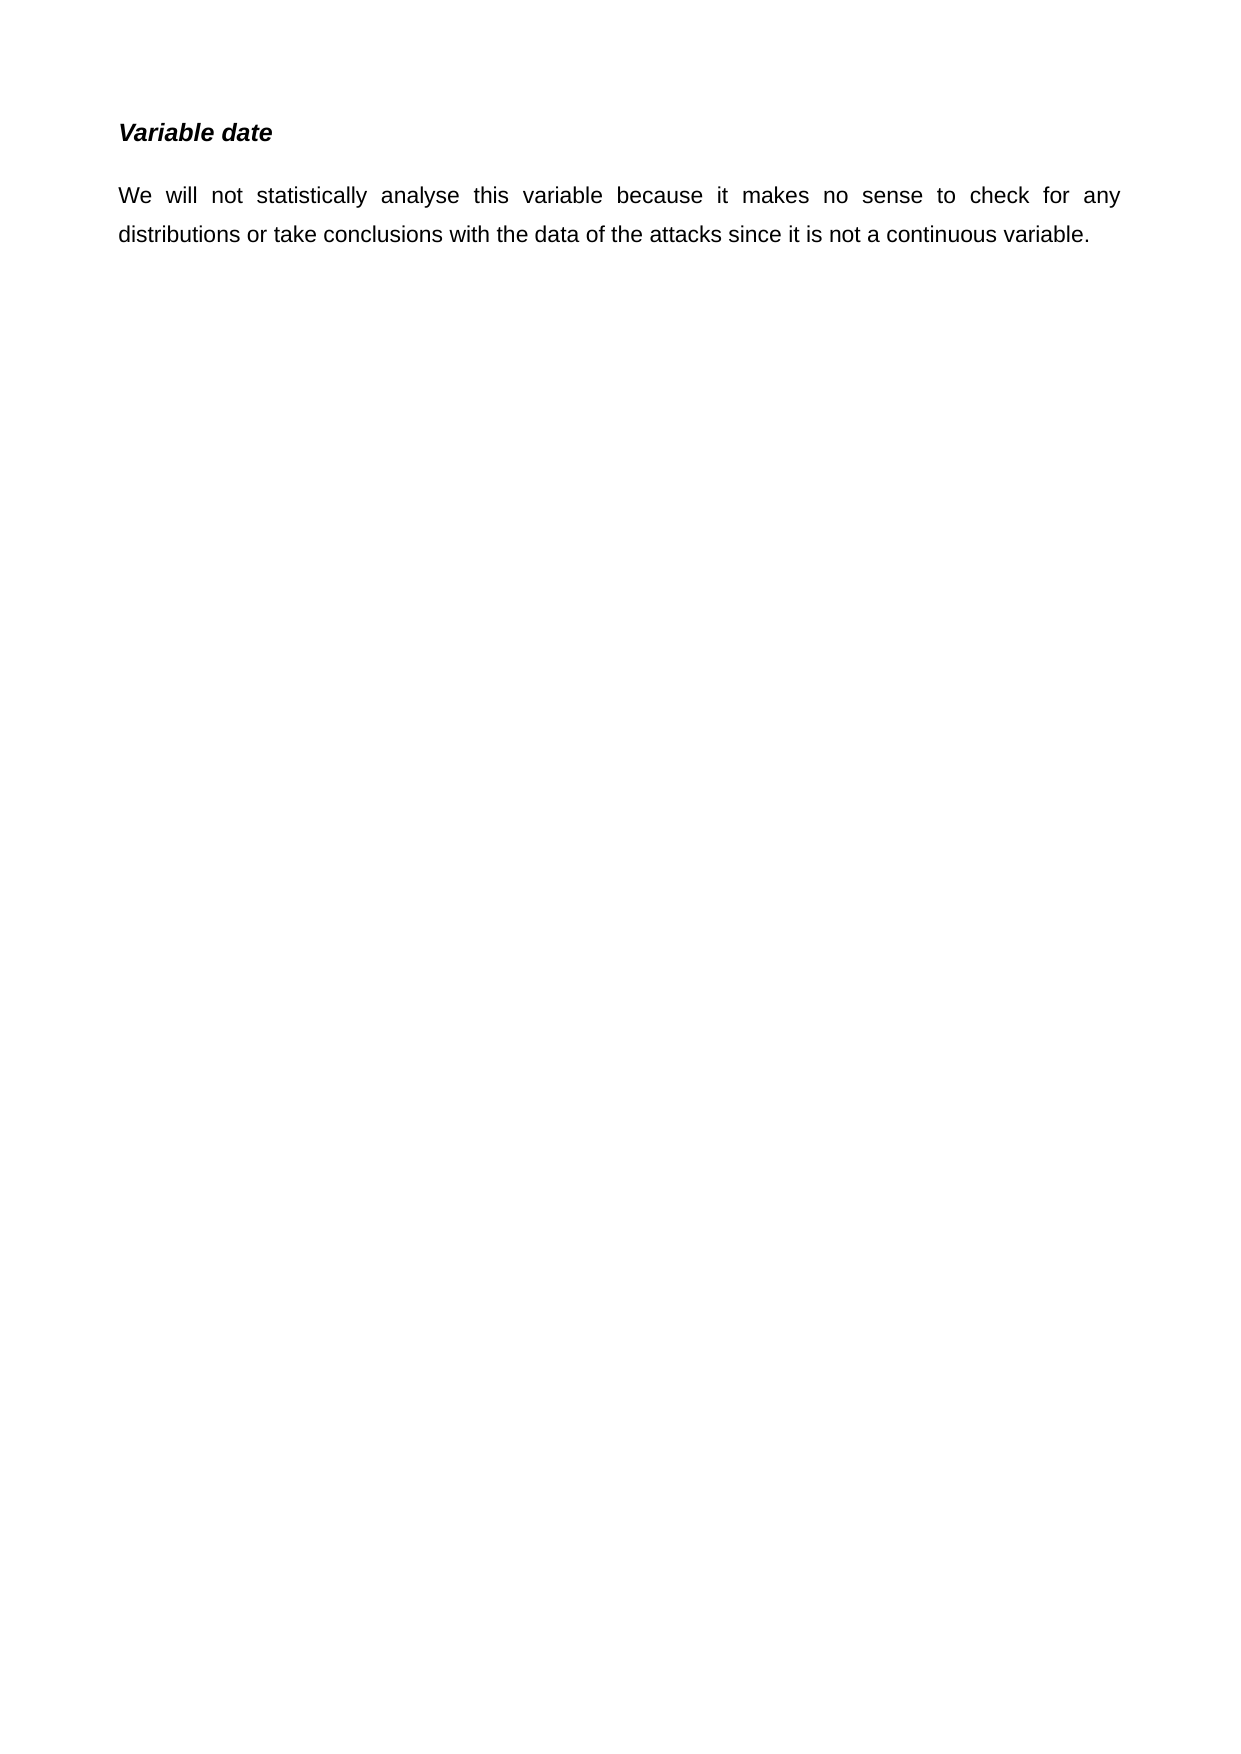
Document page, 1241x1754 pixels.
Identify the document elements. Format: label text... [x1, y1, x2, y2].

text We will not statistically analyse this variable because it makes no sense to check for any distributions or take conclusions with the data of the attacks since it is not a continuous variable. [118, 182, 1122, 248]
subtitle Variable date [118, 118, 1122, 147]
